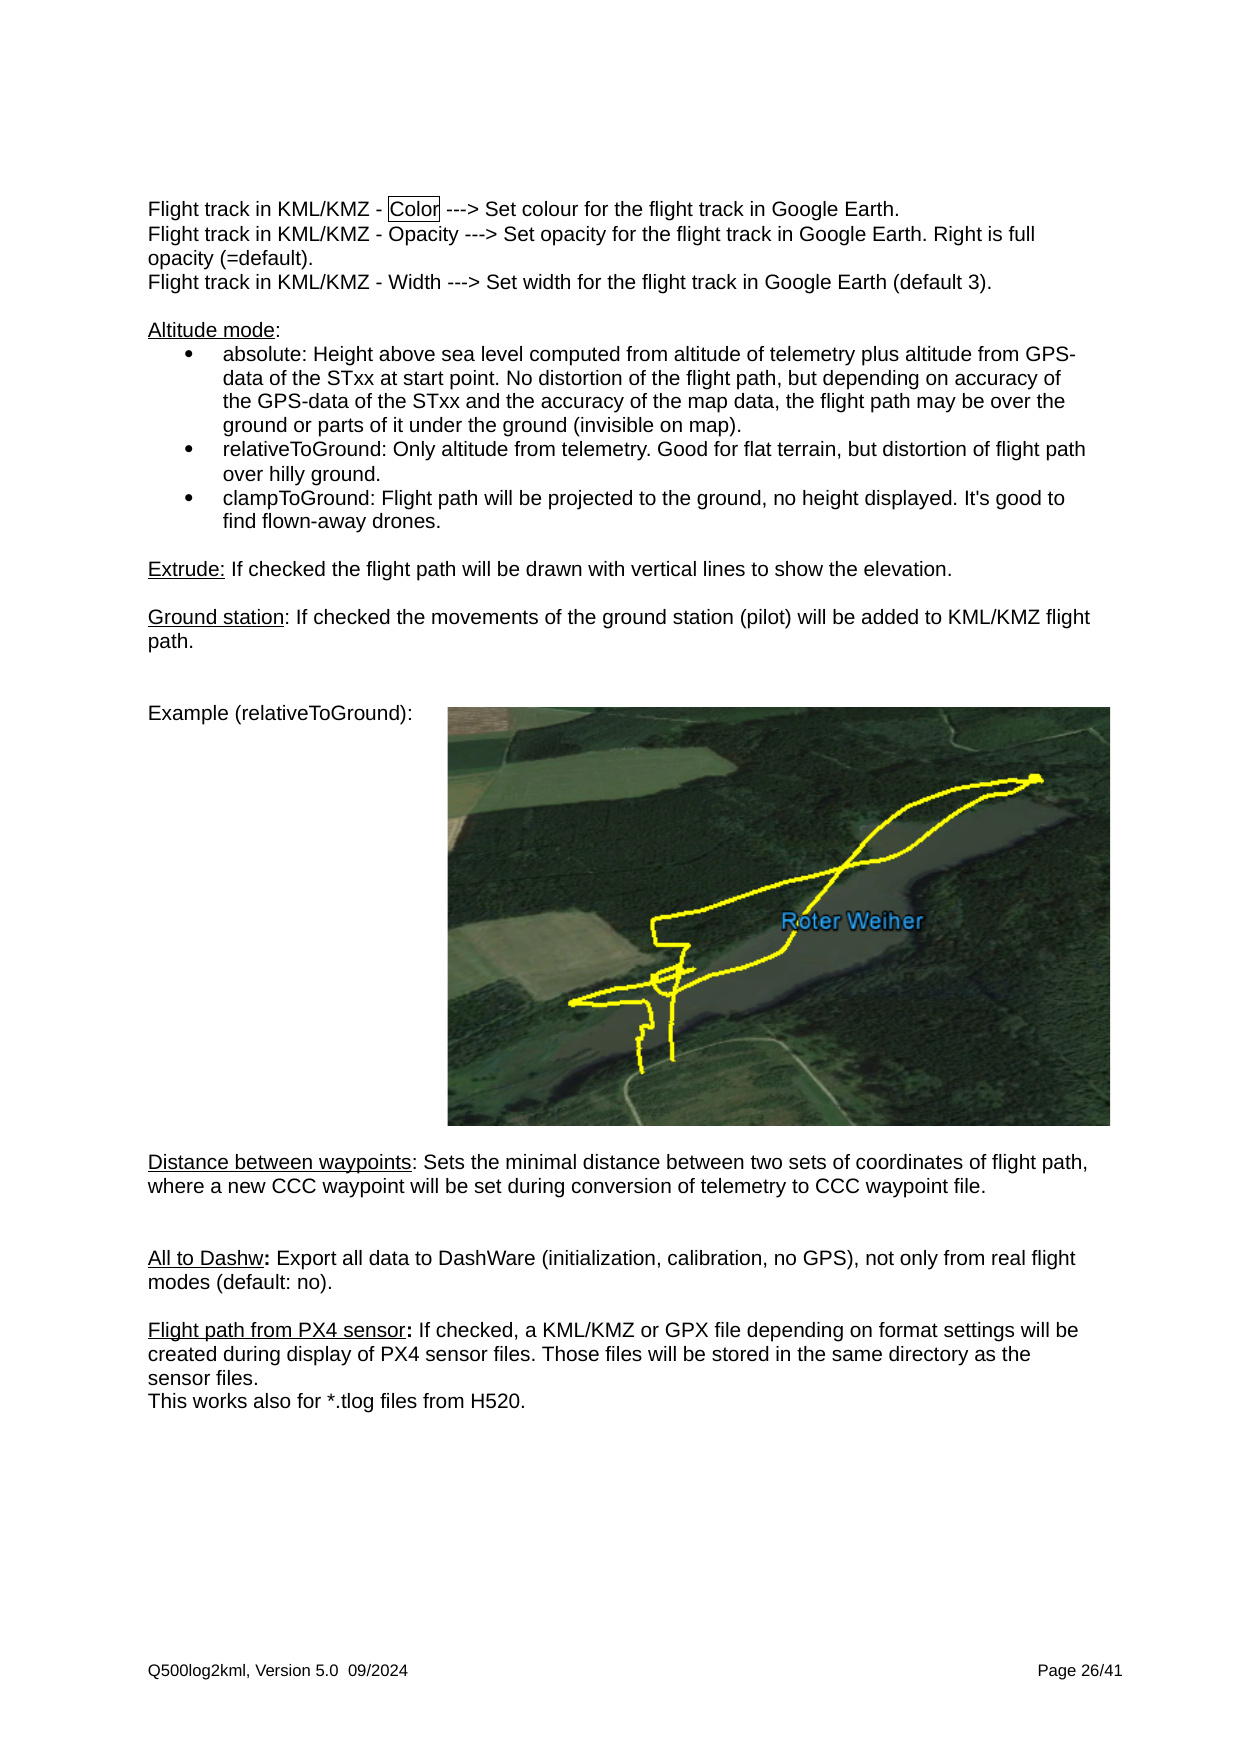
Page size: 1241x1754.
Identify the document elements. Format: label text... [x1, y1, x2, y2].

text Flight track in KML/KMZ - Width ---> Set width for the flight track in Google Earth (default 3). [148, 269, 1093, 293]
list absolute: Height above sea level computed from altitude of telemetry plus altitude from GPS-data of the STxx at start point. No distortion of the flight path, but depending on accuracy of the GPS-data of the STxx and the accuracy of the map data, the flight path may be over the ground or parts of it under the ground (invisible on map). [185, 341, 1093, 437]
text All to Dashw: Export all data to DashWare (initialization, calibration, no GPS), not only from real flight modes (default: no). [148, 1246, 1093, 1293]
text Ground station: If checked the movements of the ground station (pilot) will be added to KML/KMZ flight path. [148, 605, 1093, 653]
text Example (relativeToGround): [148, 701, 1093, 725]
text - Color [389, 197, 439, 221]
list clampToGround: Flight path will be projected to the ground, no height displayed. It's good to find flown-away drones. [185, 485, 1093, 533]
text Flight path from PX4 sensor: If checked, a KML/KMZ or GPX file depending on format settings will be created during display of PX4 sensor files. Those files will be stored in the same directory as the sensor files. [148, 1317, 1093, 1389]
text Extrude: If checked the flight path will be drawn with vertical lines to show the elevation. [148, 557, 1093, 581]
picture [447, 707, 1110, 1126]
list relativeToGround: Only altitude from telemetry. Good for flat terrain, but distortion of flight path over hilly ground. [185, 437, 1093, 485]
text Flight track in KML/KMZ - Opacity ---> Set opacity for the flight track in Google Earth. Right is full opacity (=default). [148, 222, 1093, 269]
text Distance between waypoints: Sets the minimal distance between two sets of coordinates of flight path, where a new CCC waypoint will be set during conversion of telemetry to CCC waypoint file. [148, 1150, 1093, 1198]
text ---> Set colour for the flight track in Google Earth. [440, 196, 1093, 222]
text Flight track in KML/KMZ [148, 196, 388, 222]
text This works also for *.tlog files from H520. [148, 1389, 1093, 1413]
text Altitude mode: [148, 317, 1093, 341]
